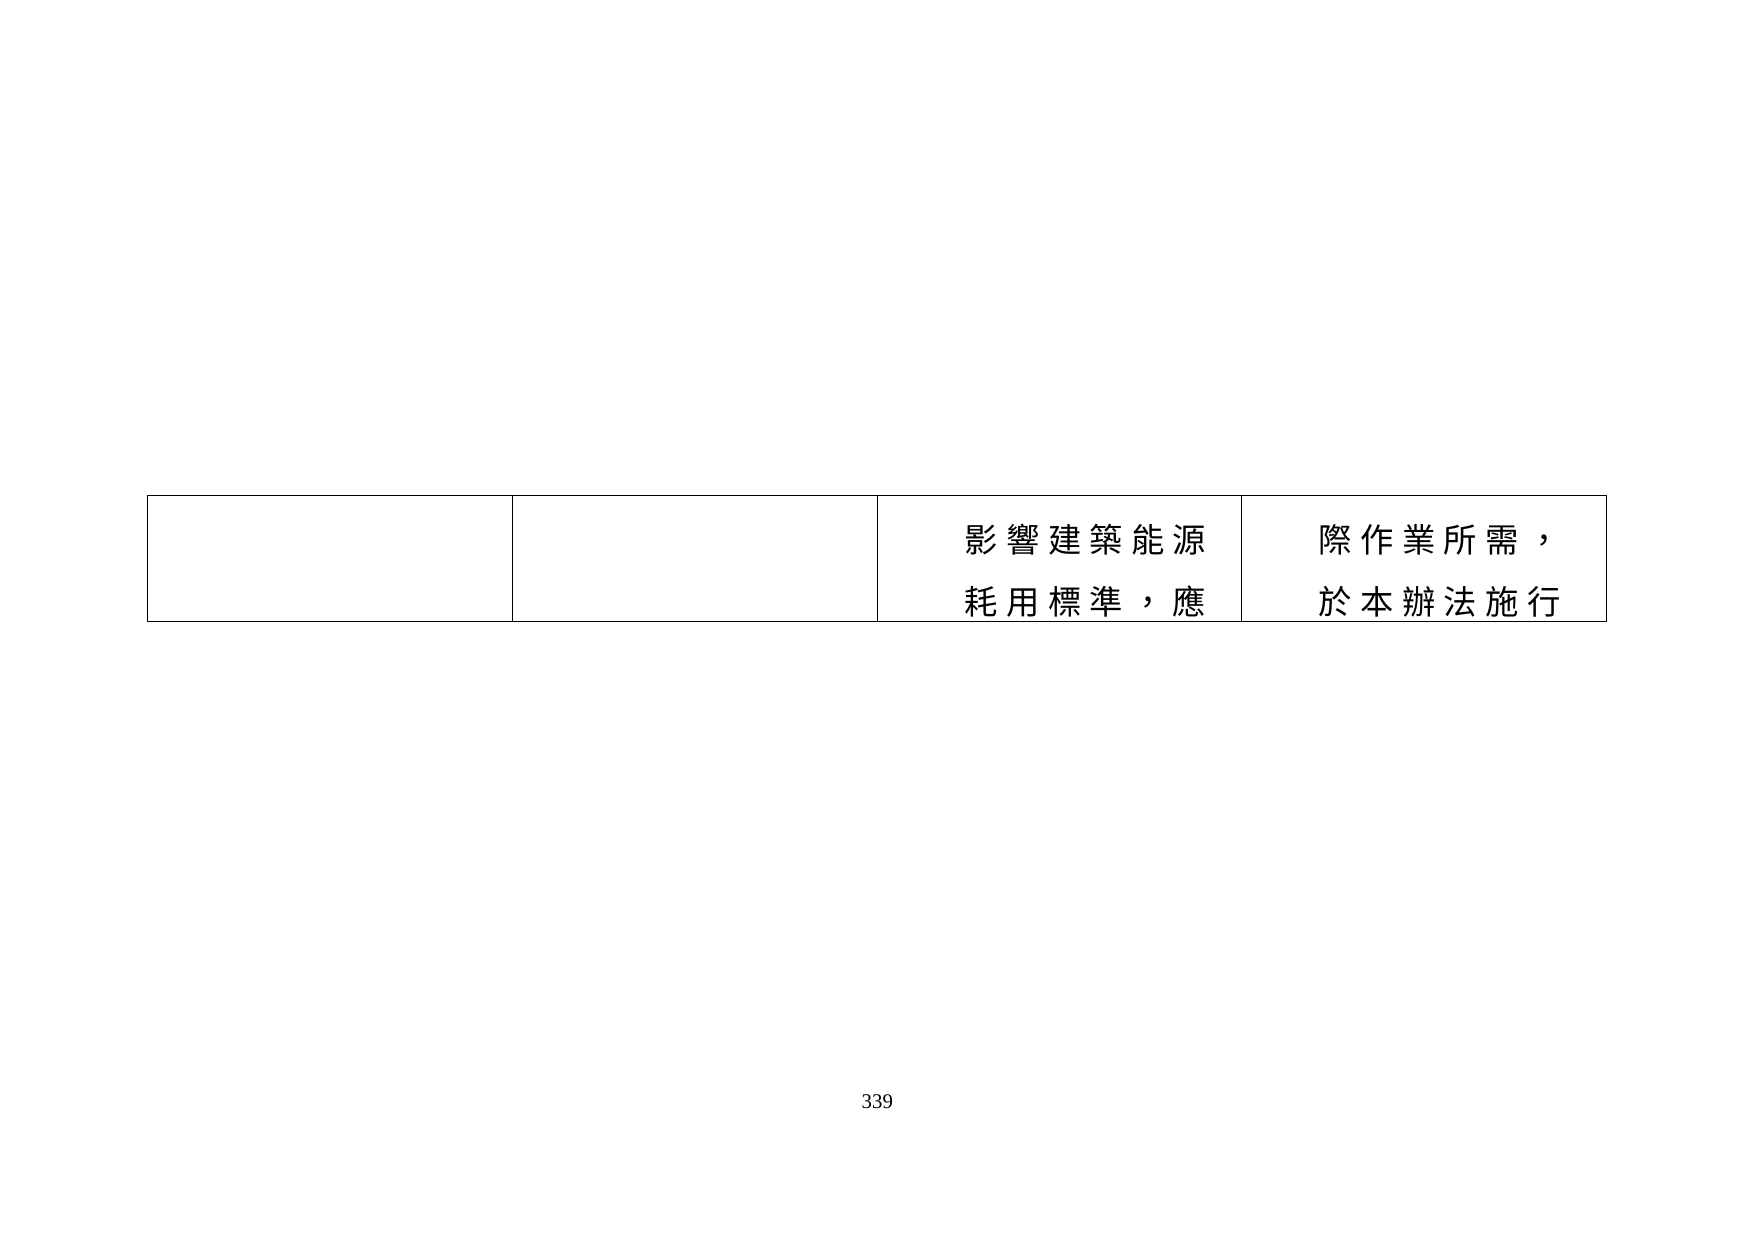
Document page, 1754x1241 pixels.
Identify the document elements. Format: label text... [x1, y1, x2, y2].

table_cell [513, 496, 877, 621]
table_cell [148, 496, 512, 621]
table_cell 影響建築能源耗用標準，應 [878, 496, 1241, 621]
table_cell 際作業所需，於本辦法施行 [1242, 496, 1606, 621]
